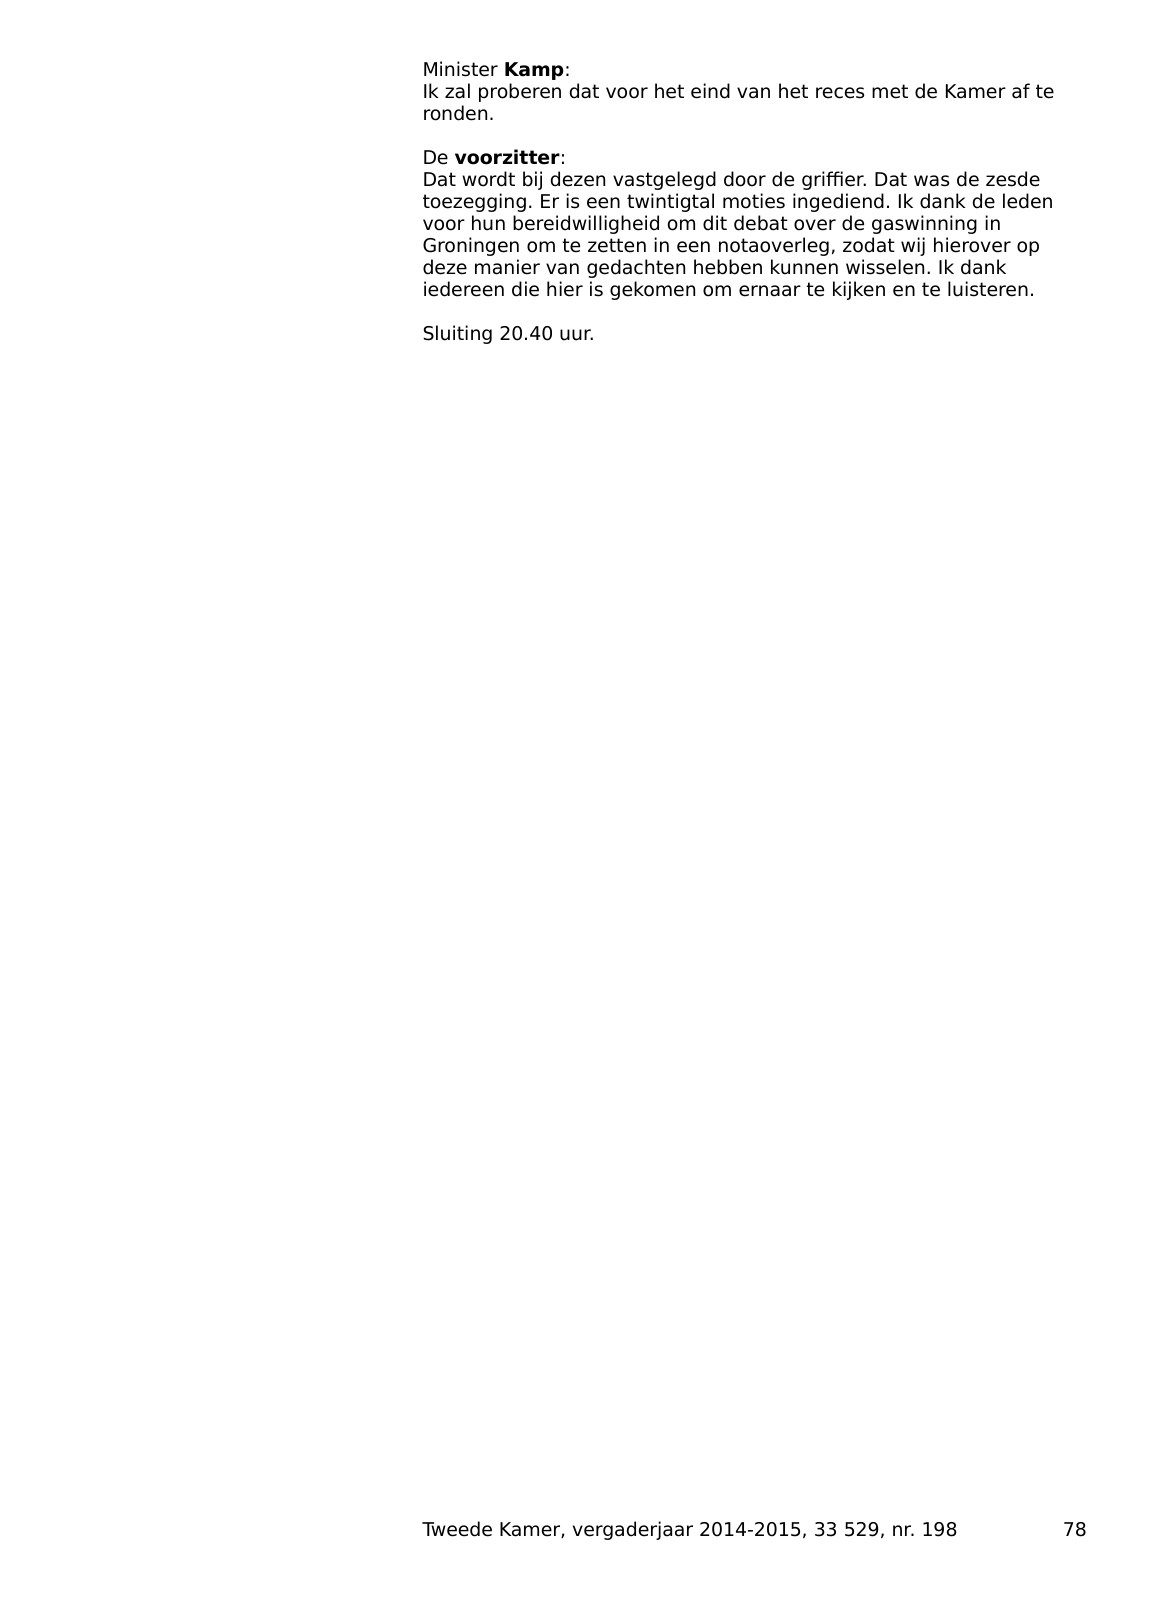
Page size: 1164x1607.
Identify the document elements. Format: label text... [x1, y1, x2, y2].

text Sluiting 20.40 uur. [422, 323, 1087, 345]
text Dat wordt bij dezen vastgelegd door de griffier. Dat was de zesde toezegging. Er is een twintigtal moties ingediend. Ik dank de leden voor hun bereidwilligheid om dit debat over de gaswinning in Groningen om te zetten in een notaoverleg, zodat wij hierover op deze manier van gedachten hebben kunnen wisselen. Ik dank iedereen die hier is gekomen om ernaar te kijken en te luisteren. [422, 169, 1087, 301]
text Minister Kamp: [422, 59, 1087, 81]
text De voorzitter: [422, 147, 1087, 169]
text Ik zal proberen dat voor het eind van het reces met de Kamer af te ronden. [422, 81, 1087, 125]
